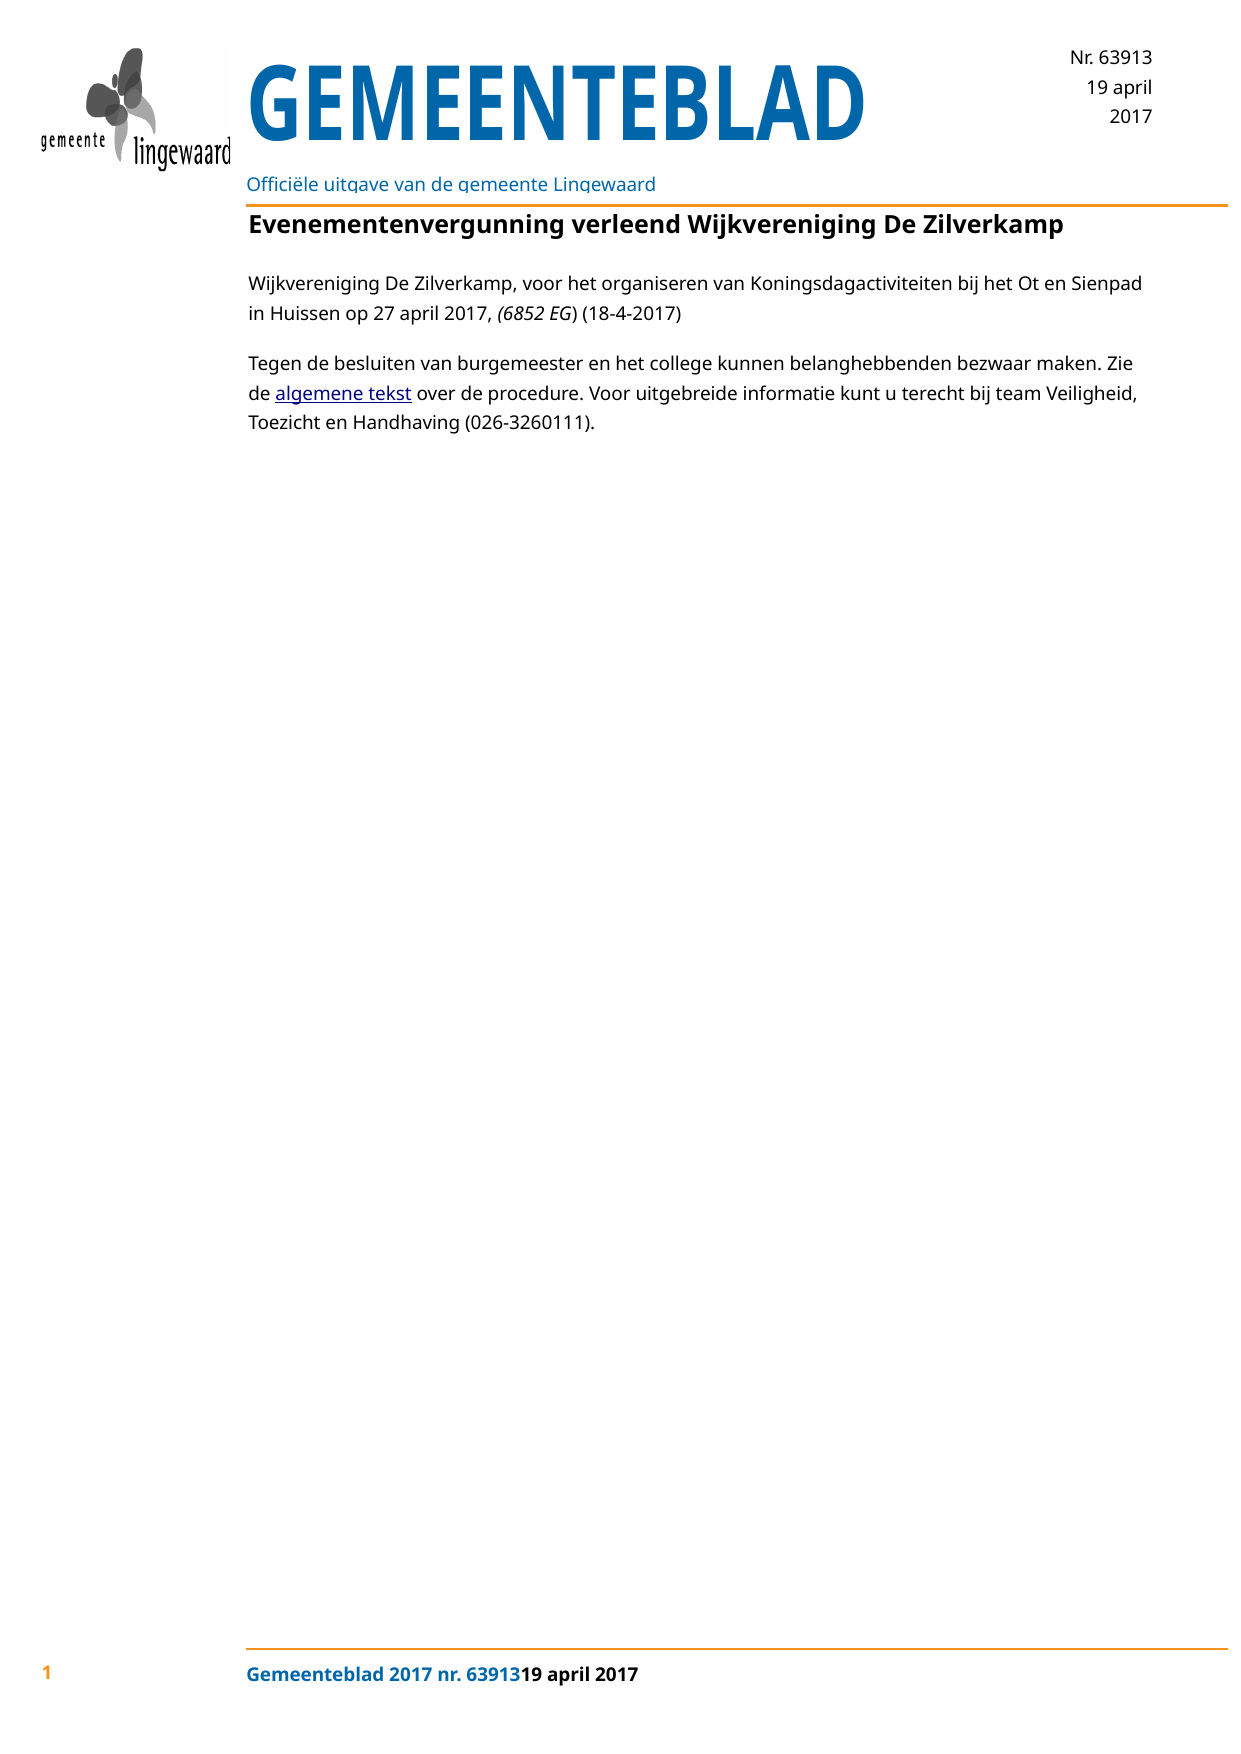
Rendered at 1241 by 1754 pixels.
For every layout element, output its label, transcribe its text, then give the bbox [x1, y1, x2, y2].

text Evenementenvergunning verleend Wijkvereniging De Zilverkamp [248, 207, 1152, 241]
text Tegen de besluiten van burgemeester en het college kunnen belanghebbenden bezwaar maken. Zie de algemene tekst over de procedure. Voor uitgebreide informatie kunt u terecht bij team Veiligheid, Toezicht en Handhaving (026-3260111). [248, 350, 1152, 435]
picture [41, 47, 231, 172]
text Wijkvereniging De Zilverkamp, voor het organiseren van Koningsdagactiviteiten bij het Ot en Sienpad in Huissen op 27 april 2017, (6852 EG) (18-4-2017) [248, 270, 1152, 326]
